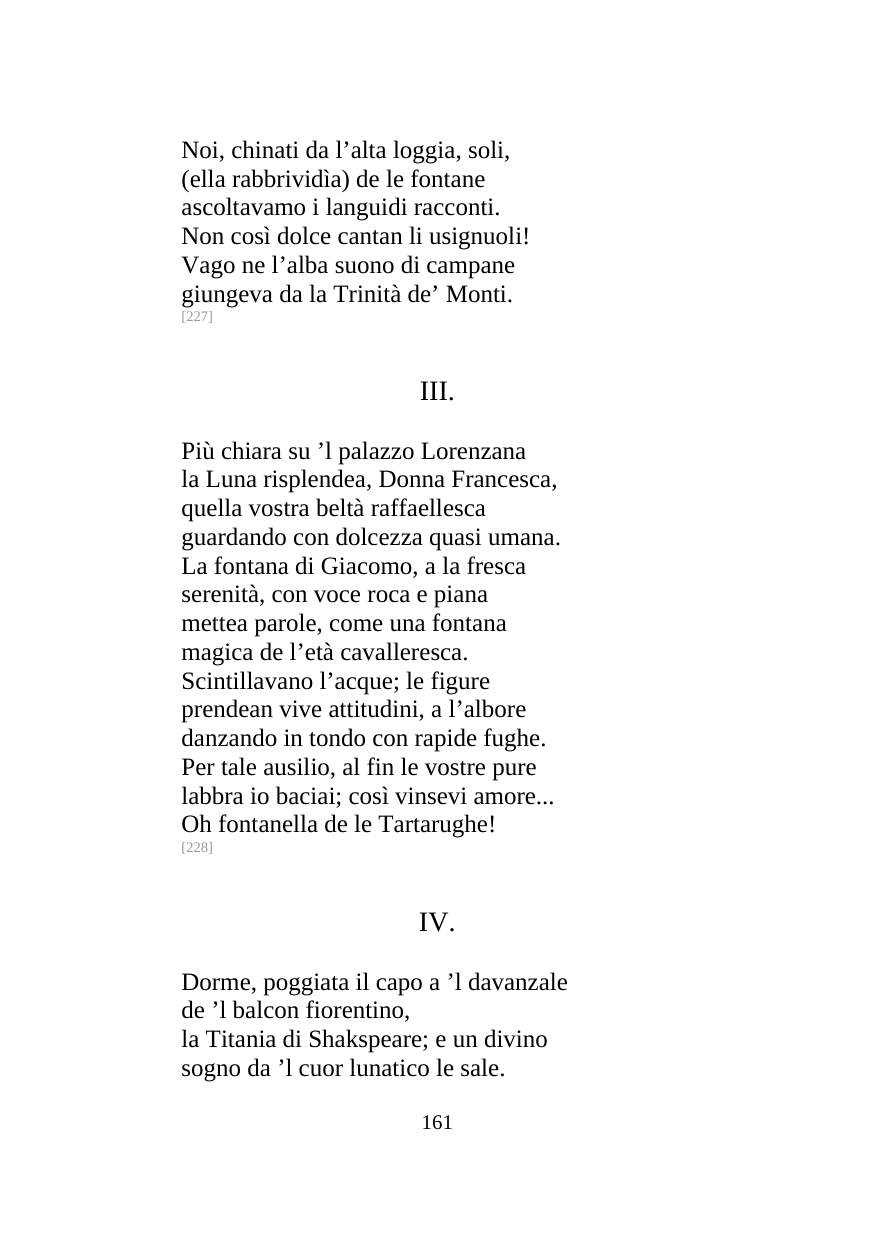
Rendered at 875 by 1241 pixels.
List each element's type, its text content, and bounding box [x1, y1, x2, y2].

text Noi, chinati da l’alta loggia, soli, (ella rabbrividìa) de le fontane ascoltavamo i languidi racconti. [181, 135, 569, 221]
subtitle IV. [181, 905, 693, 937]
text La fontana di Giacomo, a la fresca serenità, con voce roca e piana mettea parole, come una fontana magica de l’età cavalleresca. [181, 551, 569, 666]
text Dorme, poggiata il capo a ’l davanzale de ’l balcon fiorentino, la Titania di Shakspeare; e un divino sogno da ’l cuor lunatico le sale. [181, 967, 569, 1082]
text Non così dolce cantan li usignuoli! Vago ne l’alba suono di campane giungeva da la Trinità de’ Monti. [227] [181, 221, 569, 324]
text Scintillavano l’acque; le figure prendean vive attitudini, a l’albore danzando in tondo con rapide fughe. [181, 666, 569, 752]
text Più chiara su ’l palazzo Lorenzana la Luna risplendea, Donna Francesca, quella vostra beltà raffaellesca guardando con dolcezza quasi umana. [181, 436, 569, 551]
text Per tale ausilio, al fin le vostre pure labbra io baciai; così vinsevi amore... Oh fontanella de le Tartarughe! [228] [181, 752, 569, 855]
subtitle III. [181, 374, 693, 407]
